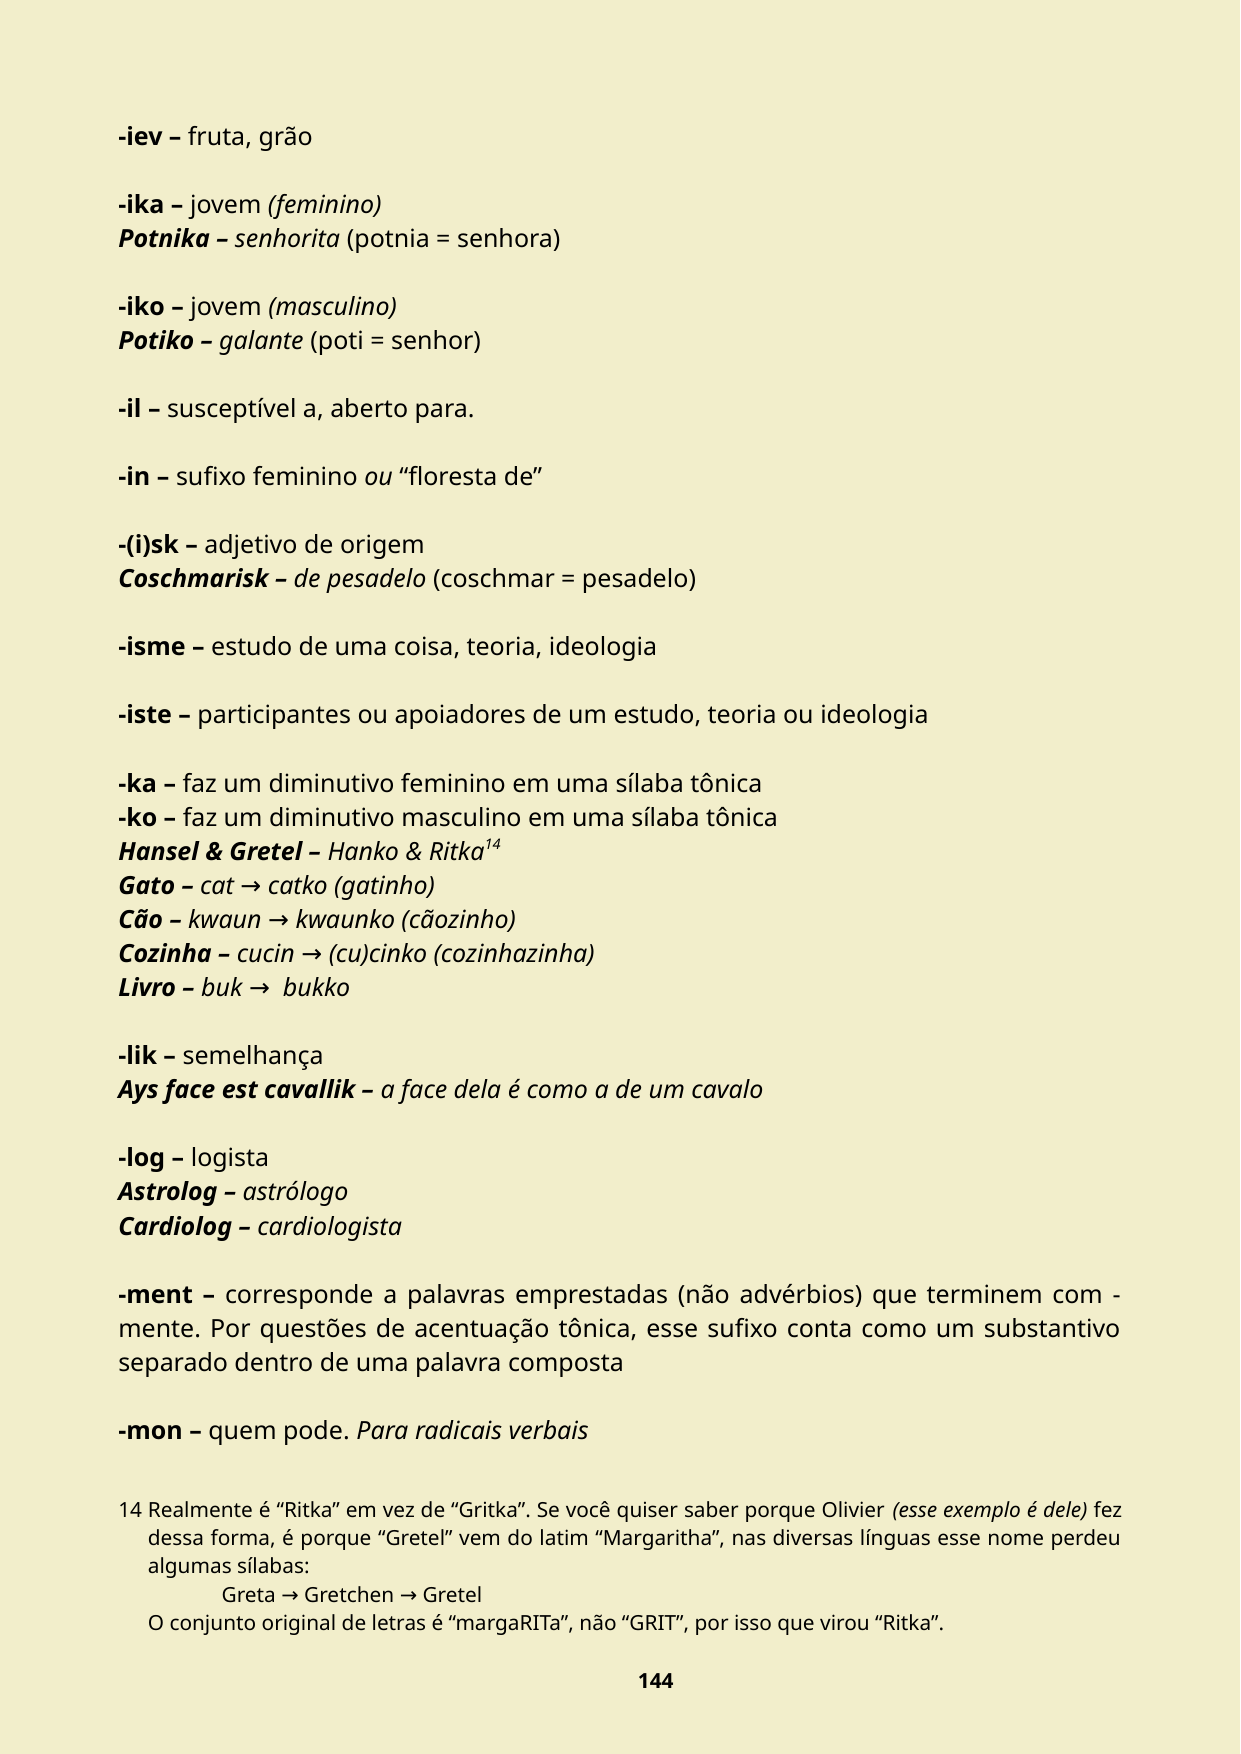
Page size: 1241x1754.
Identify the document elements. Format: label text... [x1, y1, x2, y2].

text -ika – jovem (feminino) [118, 186, 1122, 220]
text -mon – quem pode. Para radicais verbais [118, 1412, 1122, 1447]
text -iev – fruta, grão [118, 118, 1122, 152]
text Realmente é “Ritka” em vez de “Gritka”. Se você quiser saber porque Olivier (esse exemplo é dele) fez dessa forma, é porque “Gretel” vem do latim “Margaritha”, nas diversas línguas esse nome perdeu algumas sílabas: [118, 1495, 1122, 1580]
text Coschmarisk – de pesadelo (coschmar = pesadelo) [118, 561, 1122, 595]
text Potnika – senhorita (potnia = senhora) [118, 220, 1122, 254]
text Cardiolog – cardiologista [118, 1208, 1122, 1242]
text -iko – jovem (masculino) [118, 288, 1122, 322]
text Cozinha – cucin → (cu)cinko (cozinhazinha) [118, 936, 1122, 970]
text Astrolog – astrólogo [118, 1174, 1122, 1208]
text Cão – kwaun → kwaunko (cãozinho) [118, 902, 1122, 936]
text -(i)sk – adjetivo de origem [118, 527, 1122, 561]
text -ment – corresponde a palavras emprestadas (não advérbios) que terminem com -mente. Por questões de acentuação tônica, esse sufixo conta como um substantivo separado dentro de uma palavra composta [118, 1276, 1122, 1378]
text -ka – faz um diminutivo feminino em uma sílaba tônica [118, 765, 1122, 799]
text Hansel & Gretel – Hanko & Ritka [118, 833, 1122, 867]
text Gato – cat → catko (gatinho) [118, 867, 1122, 902]
text Potiko – galante (poti = senhor) [118, 322, 1122, 357]
text Greta → Gretchen → Gretel [118, 1580, 1122, 1608]
text -lik – semelhança [118, 1038, 1122, 1072]
text -isme – estudo de uma coisa, teoria, ideologia [118, 629, 1122, 663]
text -in – sufixo feminino ou “floresta de” [118, 459, 1122, 493]
text Ays face est cavallik – a face dela é como a de um cavalo [118, 1072, 1122, 1106]
text -log – logista [118, 1140, 1122, 1174]
text O conjunto original de letras é “margaRITa”, não “GRIT”, por isso que virou “Ritka”. [118, 1608, 1122, 1637]
text -il – susceptível a, aberto para. [118, 391, 1122, 425]
text -iste – participantes ou apoiadores de um estudo, teoria ou ideologia [118, 697, 1122, 731]
text Livro – buk → bukko [118, 970, 1122, 1004]
text -ko – faz um diminutivo masculino em uma sílaba tônica [118, 799, 1122, 833]
